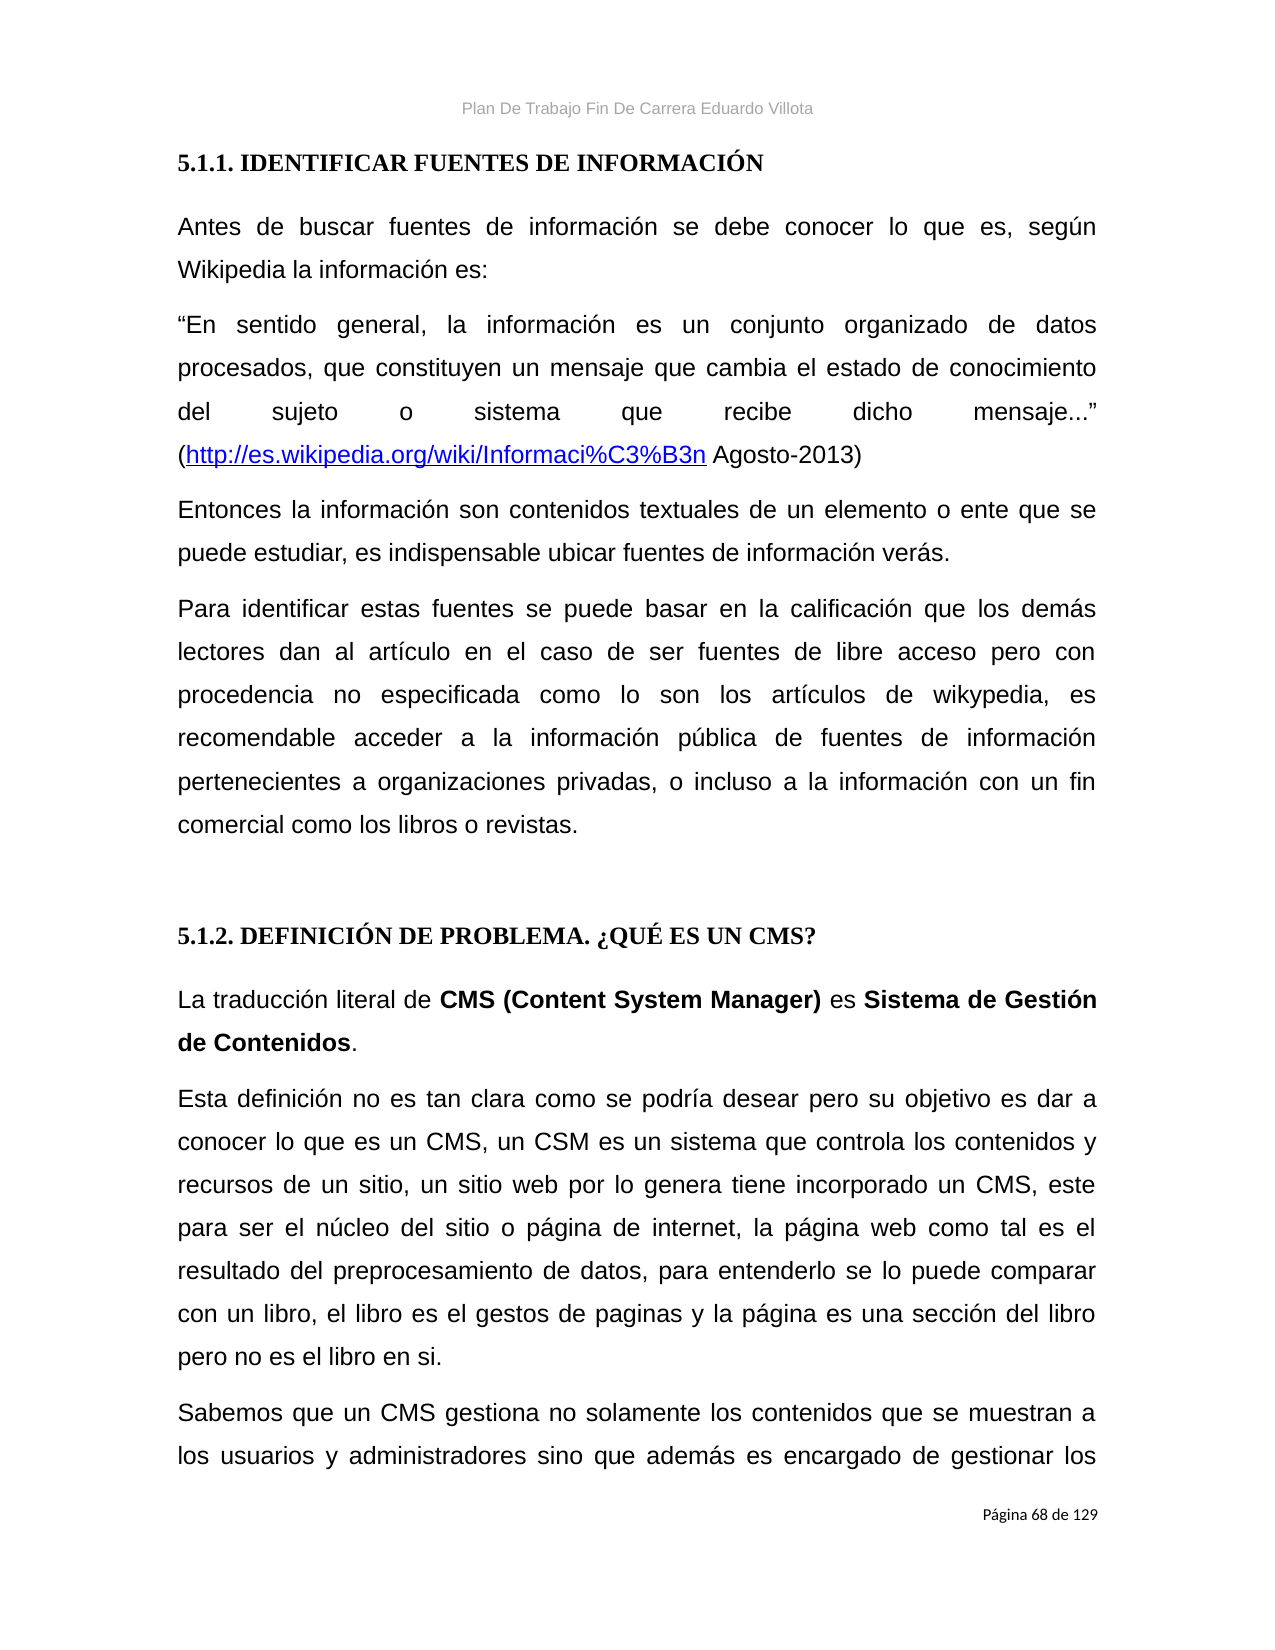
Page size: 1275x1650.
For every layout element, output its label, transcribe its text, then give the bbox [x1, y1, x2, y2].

text Sabemos que un CMS gestiona no solamente los contenidos que se muestran a los usuarios y administradores sino que además es encargado de gestionar los [177, 1398, 1098, 1470]
text Entonces la información son contenidos textuales de un elemento o ente que se puede estudiar, es indispensable ubicar fuentes de información verás. [177, 495, 1098, 567]
text 5.1.1. IDENTIFICAR FUENTES DE INFORMACIÓN [177, 148, 1098, 176]
text 5.1.2. DEFINICIÓN DE PROBLEMA. ¿QUÉ ES UN CMS? [177, 921, 1098, 950]
text “En sentido general, la información es un conjunto organizado de datos procesados, que constituyen un mensaje que cambia el estado de conocimiento del sujeto o sistema que recibe dicho mensaje...” (http://es.wikipedia.org/wiki/Informaci%C3%B3n Agosto-2013) [177, 310, 1098, 468]
text La traducción literal de CMS (Content System Manager) es Sistema de Gestión de Contenidos. [177, 985, 1098, 1057]
text Para identificar estas fuentes se puede basar en la calificación que los demás lectores dan al artículo en el caso de ser fuentes de libre acceso pero con procedencia no especificada como lo son los artículos de wikypedia, es recomendable acceder a la información pública de fuentes de información pertenecientes a organizaciones privadas, o incluso a la información con un fin comercial como los libros o revistas. [177, 594, 1098, 838]
text Esta definición no es tan clara como se podría desear pero su objetivo es dar a conocer lo que es un CMS, un CSM es un sistema que controla los contenidos y recursos de un sitio, un sitio web por lo genera tiene incorporado un CMS, este para ser el núcleo del sitio o página de internet, la página web como tal es el resultado del preprocesamiento de datos, para entenderlo se lo puede comparar con un libro, el libro es el gestos de paginas y la página es una sección del libro pero no es el libro en si. [177, 1084, 1098, 1371]
text Antes de buscar fuentes de información se debe conocer lo que es, según Wikipedia la información es: [177, 212, 1098, 283]
